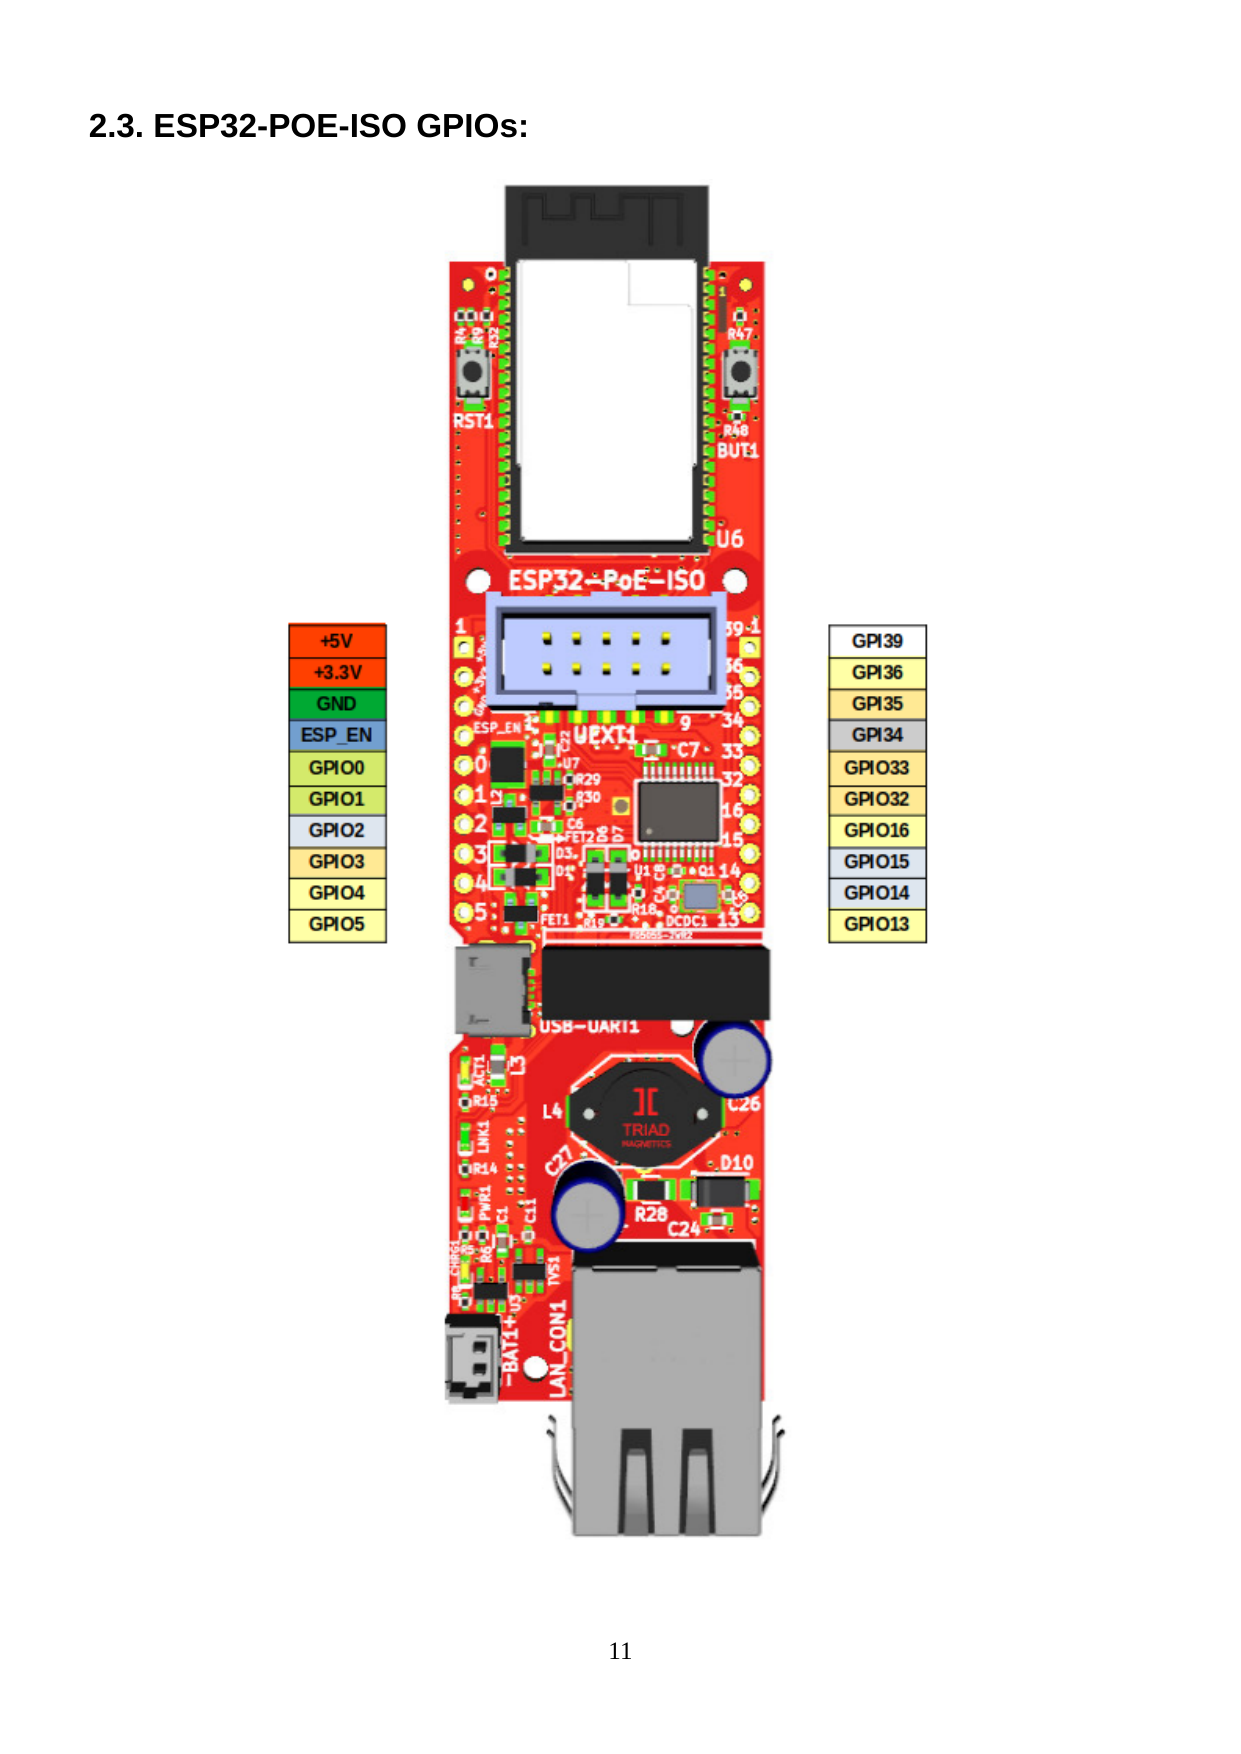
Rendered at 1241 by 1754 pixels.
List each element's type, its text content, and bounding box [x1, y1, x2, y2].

picture [273, 179, 943, 1541]
subtitle 2.3. ESP32-POE-ISO GPIOs: [88, 106, 1152, 145]
